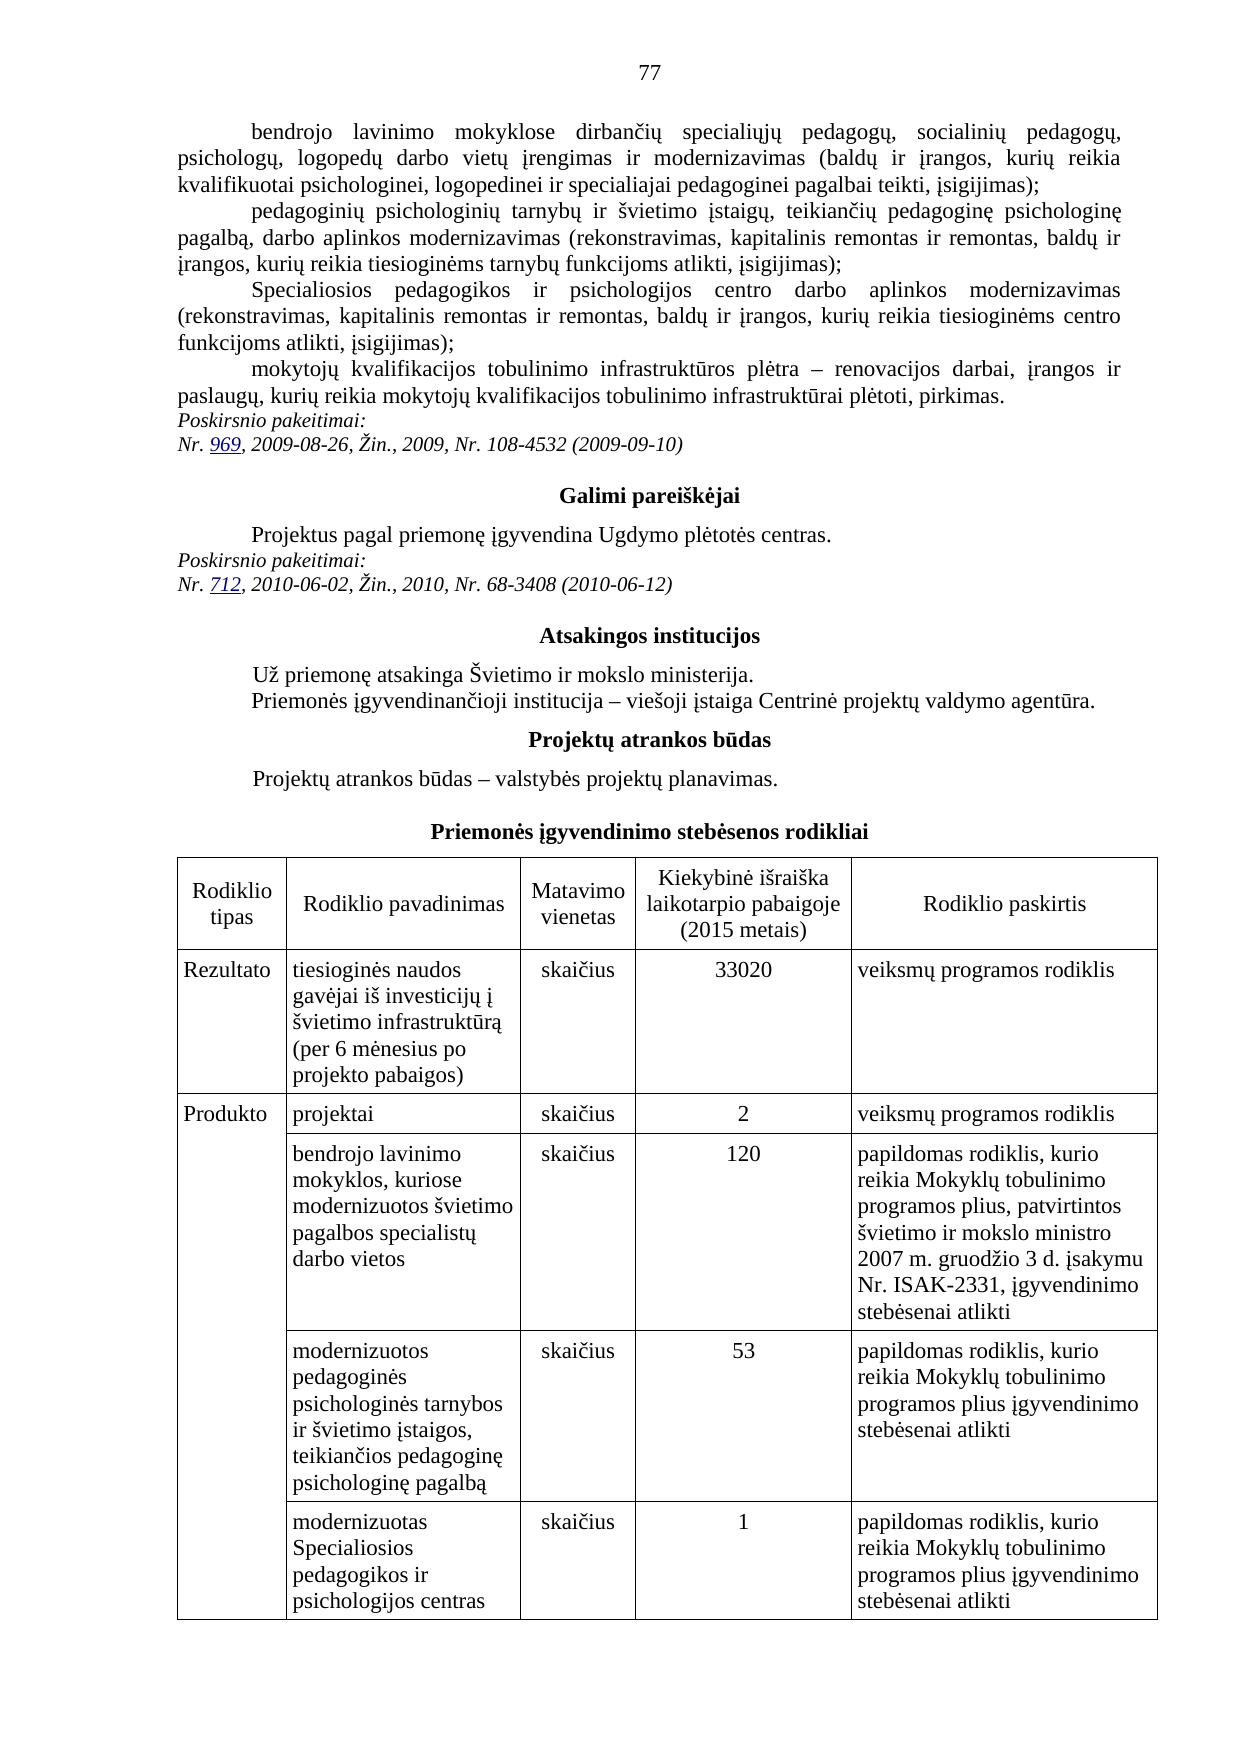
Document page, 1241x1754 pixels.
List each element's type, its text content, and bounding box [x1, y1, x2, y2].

table_header Rodiklio tipas [178, 858, 286, 949]
table_cell tiesioginės naudos gavėjai iš investicijų į švietimo infrastruktūrą (per 6 mėnesius po projekto pabaigos) [287, 950, 520, 1093]
text Projektų atrankos būdas [177, 726, 1122, 753]
text mokytojų kvalifikacijos tobulinimo infrastruktūros plėtra – renovacijos darbai, įrangos ir paslaugų, kurių reikia mokytojų kvalifikacijos tobulinimo infrastruktūrai plėtoti, pirkimas. [177, 355, 1122, 408]
text Poskirsnio pakeitimai: [177, 408, 1122, 432]
table_cell projektai [287, 1094, 520, 1133]
table_cell 1 [636, 1502, 851, 1619]
text Priemonės įgyvendinančioji institucija – viešoji įstaiga Centrinė projektų valdymo agentūra. [177, 687, 1122, 714]
table_cell skaičius [521, 1502, 635, 1619]
text pedagoginių psichologinių tarnybų ir švietimo įstaigų, teikiančių pedagoginę psichologinę pagalbą, darbo aplinkos modernizavimas (rekonstravimas, kapitalinis remontas ir remontas, baldų ir įrangos, kurių reikia tiesioginėms tarnybų funkcijoms atlikti, įsigijimas); [177, 197, 1122, 276]
text Projektų atrankos būdas – valstybės projektų planavimas. [215, 765, 1122, 791]
table_cell bendrojo lavinimo mokyklos, kuriose modernizuotos švietimo pagalbos specialistų darbo vietos [287, 1134, 520, 1330]
table_cell 53 [636, 1331, 851, 1501]
table_cell modernizuotas Specialiosios pedagogikos ir psichologijos centras [287, 1502, 520, 1619]
text Atsakingos institucijos [177, 622, 1122, 648]
table_cell papildomas rodiklis, kurio reikia Mokyklų tobulinimo programos plius, patvirtintos švietimo ir mokslo ministro 2007 m. gruodžio 3 d. įsakymu Nr. ISAK-2331, įgyvendinimo stebėsenai atlikti [852, 1134, 1157, 1330]
text bendrojo lavinimo mokyklose dirbančių specialiųjų pedagogų, socialinių pedagogų, psichologų, logopedų darbo vietų įrengimas ir modernizavimas (baldų ir įrangos, kurių reikia kvalifikuotai psichologinei, logopedinei ir specialiajai pedagoginei pagalbai teikti, įsigijimas); [177, 118, 1122, 197]
table_cell skaičius [521, 1331, 635, 1501]
table_header Rodiklio paskirtis [852, 858, 1157, 949]
table_cell veiksmų programos rodiklis [852, 950, 1157, 1093]
table_cell skaičius [521, 1094, 635, 1133]
table_header Matavimo vienetas [521, 858, 635, 949]
text Galimi pareiškėjai [177, 482, 1122, 509]
table_cell skaičius [521, 1134, 635, 1330]
table_cell modernizuotos pedagoginės psichologinės tarnybos ir švietimo įstaigos, teikiančios pedagoginę psichologinę pagalbą [287, 1331, 520, 1501]
table_cell 33020 [636, 950, 851, 1093]
text Poskirsnio pakeitimai: [177, 548, 1122, 572]
text Nr. 969, 2009-08-26, Žin., 2009, Nr. 108-4532 (2009-09-10) [177, 432, 1122, 456]
table_header Rodiklio pavadinimas [287, 858, 520, 949]
text Priemonės įgyvendinimo stebėsenos rodikliai [177, 818, 1122, 844]
text Specialiosios pedagogikos ir psichologijos centro darbo aplinkos modernizavimas (rekonstravimas, kapitalinis remontas ir remontas, baldų ir įrangos, kurių reikia tiesioginėms centro funkcijoms atlikti, įsigijimas); [177, 276, 1122, 355]
text Už priemonę atsakinga Švietimo ir mokslo ministerija. [177, 661, 1122, 687]
table_cell veiksmų programos rodiklis [852, 1094, 1157, 1133]
table_cell papildomas rodiklis, kurio reikia Mokyklų tobulinimo programos plius įgyvendini­mo stebėsenai atlikti [852, 1502, 1157, 1619]
text Projektus pagal priemonę įgyvendina Ugdymo plėtotės centras. [177, 521, 1122, 548]
table_header Kiekybinė išraiška laikotarpio pabaigoje (2015 metais) [636, 858, 851, 949]
table_cell papildomas rodiklis, kurio reikia Mokyklų tobulinimo programos plius įgyvendinimo stebėsenai atlikti [852, 1331, 1157, 1501]
text Nr. 712, 2010-06-02, Žin., 2010, Nr. 68-3408 (2010-06-12) [177, 572, 1122, 596]
table_cell 2 [636, 1094, 851, 1133]
table_cell Rezultato [178, 950, 286, 1093]
table_cell Produkto [178, 1094, 286, 1619]
table_cell skaičius [521, 950, 635, 1093]
table_cell 120 [636, 1134, 851, 1330]
